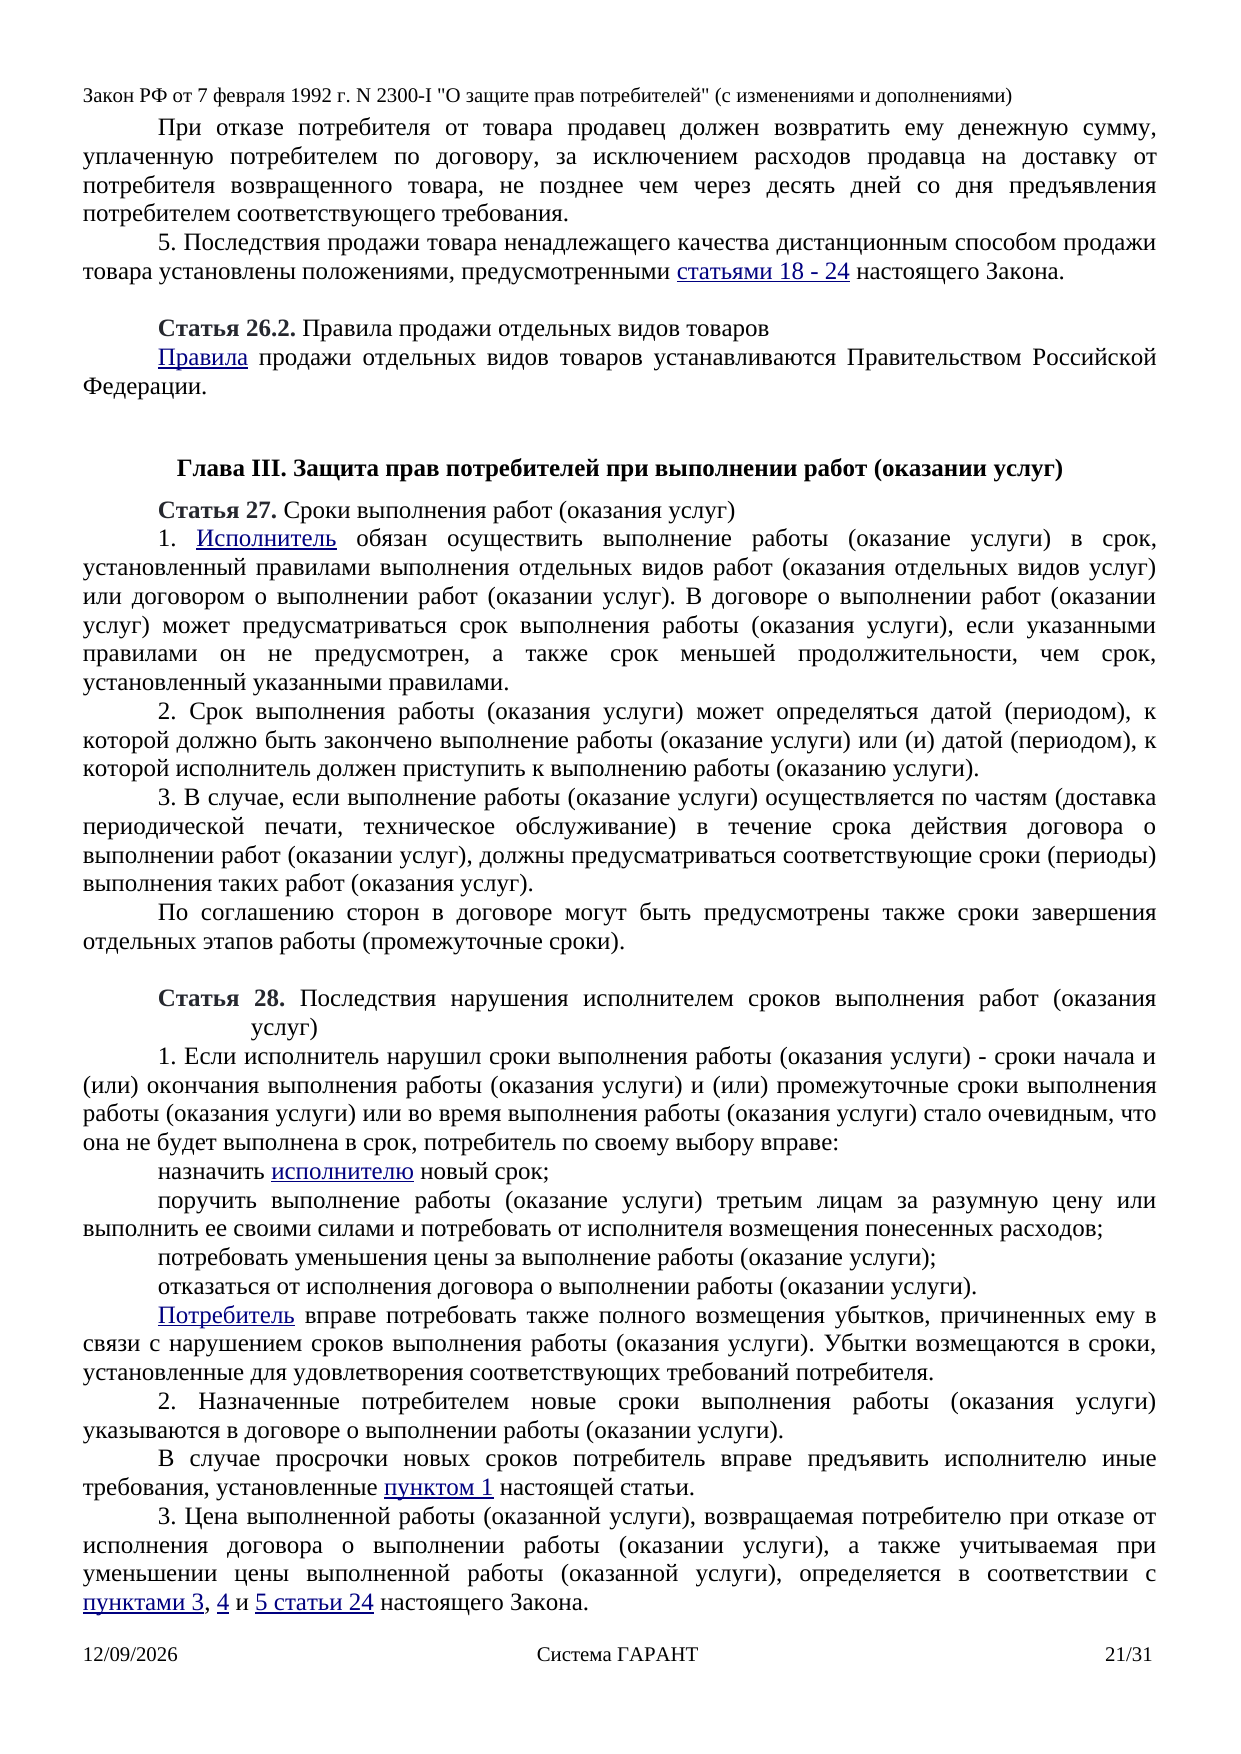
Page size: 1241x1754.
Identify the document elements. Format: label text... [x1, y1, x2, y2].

text Правила продажи отдельных видов товаров устанавливаются Правительством Российской Федерации. [83, 342, 1157, 400]
text отказаться от исполнения договора о выполнении работы (оказании услуги). [83, 1271, 1157, 1300]
text Статья 27. Сроки выполнения работ (оказания услуг) [158, 495, 1157, 523]
text 2. Назначенные потребителем новые сроки выполнения работы (оказания услуги) указываются в договоре о выполнении работы (оказании услуги). [83, 1386, 1157, 1443]
text Статья 28. Последствия нарушения исполнителем сроков выполнения работ (оказания услуг) [158, 983, 1157, 1041]
text поручить выполнение работы (оказание услуги) третьим лицам за разумную цену или выполнить ее своими силами и потребовать от исполнителя возмещения понесенных расходов; [83, 1185, 1157, 1242]
text 3. В случае, если выполнение работы (оказание услуги) осуществляется по частям (доставка периодической печати, техническое обслуживание) в течение срока действия договора о выполнении работ (оказании услуг), должны предусматриваться соответствующие сроки (периоды) выполнения таких работ (оказания услуг). [83, 782, 1157, 897]
text 1. Исполнитель обязан осуществить выполнение работы (оказание услуги) в срок, установленный правилами выполнения отдельных видов работ (оказания отдельных видов услуг) или договором о выполнении работ (оказании услуг). В договоре о выполнении работ (оказании услуг) может предусматриваться срок выполнения работы (оказания услуги), если указанными правилами он не предусмотрен, а также срок меньшей продолжительности, чем срок, установленный указанными правилами. [83, 523, 1157, 696]
text В случае просрочки новых сроков потребитель вправе предъявить исполнителю иные требования, установленные пунктом 1 настоящей статьи. [83, 1443, 1157, 1501]
text 2. Срок выполнения работы (оказания услуги) может определяться датой (периодом), к которой должно быть закончено выполнение работы (оказание услуги) или (и) датой (периодом), к которой исполнитель должен приступить к выполнению работы (оказанию услуги). [83, 696, 1157, 782]
text назначить исполнителю новый срок; [83, 1156, 1157, 1185]
text 3. Цена выполненной работы (оказанной услуги), возвращаемая потребителю при отказе от исполнения договора о выполнении работы (оказании услуги), а также учитываемая при уменьшении цены выполненной работы (оказанной услуги), определяется в соответствии с пунктами 3, 4 и 5 статьи 24 настоящего Закона. [83, 1501, 1157, 1616]
text Потребитель вправе потребовать также полного возмещения убытков, причиненных ему в связи с нарушением сроков выполнения работы (оказания услуги). Убытки возмещаются в сроки, установленные для удовлетворения соответствующих требований потребителя. [83, 1300, 1157, 1386]
subtitle Глава III. Защита прав потребителей при выполнении работ (оказании услуг) [83, 453, 1157, 482]
text 5. Последствия продажи товара ненадлежащего качества дистанционным способом продажи товара установлены положениями, предусмотренными статьями 18 - 24 настоящего Закона. [83, 227, 1157, 285]
text При отказе потребителя от товара продавец должен возвратить ему денежную сумму, уплаченную потребителем по договору, за исключением расходов продавца на доставку от потребителя возвращенного товара, не позднее чем через десять дней со дня предъявления потребителем соответствующего требования. [83, 112, 1157, 227]
text 1. Если исполнитель нарушил сроки выполнения работы (оказания услуги) - сроки начала и (или) окончания выполнения работы (оказания услуги) и (или) промежуточные сроки выполнения работы (оказания услуги) или во время выполнения работы (оказания услуги) стало очевидным, что она не будет выполнена в срок, потребитель по своему выбору вправе: [83, 1041, 1157, 1156]
text потребовать уменьшения цены за выполнение работы (оказание услуги); [83, 1242, 1157, 1271]
text По соглашению сторон в договоре могут быть предусмотрены также сроки завершения отдельных этапов работы (промежуточные сроки). [83, 897, 1157, 955]
text Статья 26.2. Правила продажи отдельных видов товаров [158, 313, 1157, 342]
